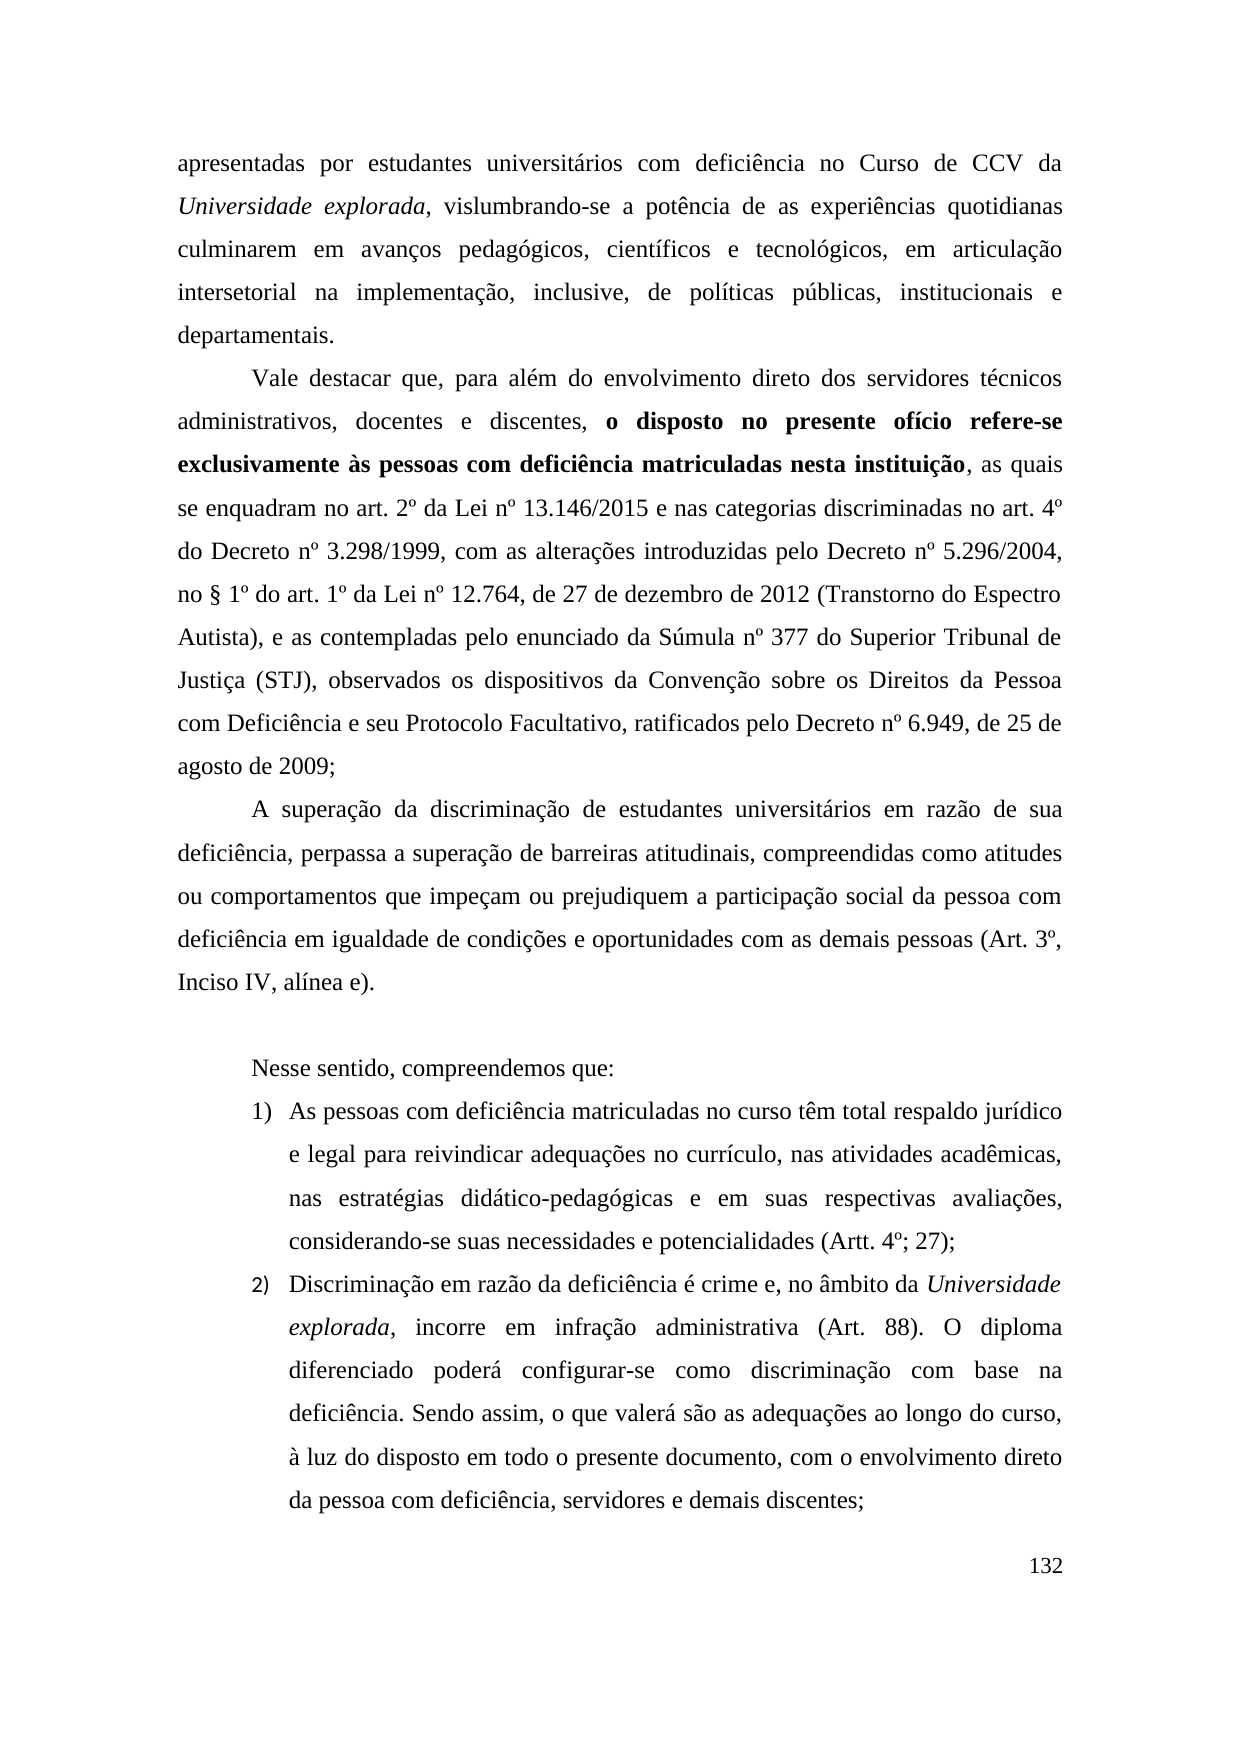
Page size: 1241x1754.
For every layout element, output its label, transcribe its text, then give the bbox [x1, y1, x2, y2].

text Vale destacar que, para além do envolvimento direto dos servidores técnicos administrativos, docentes e discentes, o disposto no presente ofício refere-se exclusivamente às pessoas com deficiência matriculadas nesta instituição, as quais se enquadram no art. 2º da Lei nº 13.146/2015 e nas categorias discriminadas no art. 4º do Decreto nº 3.298/1999, com as alterações introduzidas pelo Decreto nº 5.296/2004, no § 1º do art. 1º da Lei nº 12.764, de 27 de dezembro de 2012 (Transtorno do Espectro Autista), e as contempladas pelo enunciado da Súmula nº 377 do Superior Tribunal de Justiça (STJ), observados os dispositivos da Convenção sobre os Direitos da Pessoa com Deficiência e seu Protocolo Facultativo, ratificados pelo Decreto nº 6.949, de 25 de agosto de 2009; [177, 363, 1063, 780]
list Discriminação em razão da deficiência é crime e, no âmbito da Universidade explorada, incorre em infração administrativa (Art. 88). O diploma diferenciado poderá configurar-se como discriminação com base na deficiência. Sendo assim, o que valerá são as adequações ao longo do curso, à luz do disposto em todo o presente documento, com o envolvimento direto da pessoa com deficiência, servidores e demais discentes; [251, 1269, 1063, 1513]
list As pessoas com deficiência matriculadas no curso têm total respaldo jurídico e legal para reivindicar adequações no currículo, nas atividades acadêmicas, nas estratégias didático-pedagógicas e em suas respectivas avaliações, considerando-se suas necessidades e potencialidades (Artt. 4º; 27); [251, 1096, 1063, 1254]
text A superação da discriminação de estudantes universitários em razão de sua deficiência, perpassa a superação de barreiras atitudinais, compreendidas como atitudes ou comportamentos que impeçam ou prejudiquem a participação social da pessoa com deficiência em igualdade de condições e oportunidades com as demais pessoas (Art. 3º, Inciso IV, alínea e). [177, 794, 1063, 996]
text Nesse sentido, compreendemos que: [177, 1053, 1063, 1082]
text apresentadas por estudantes universitários com deficiência no Curso de CCV da Universidade explorada, vislumbrando-se a potência de as experiências quotidianas culminarem em avanços pedagógicos, científicos e tecnológicos, em articulação intersetorial na implementação, inclusive, de políticas públicas, institucionais e departamentais. [177, 148, 1063, 349]
